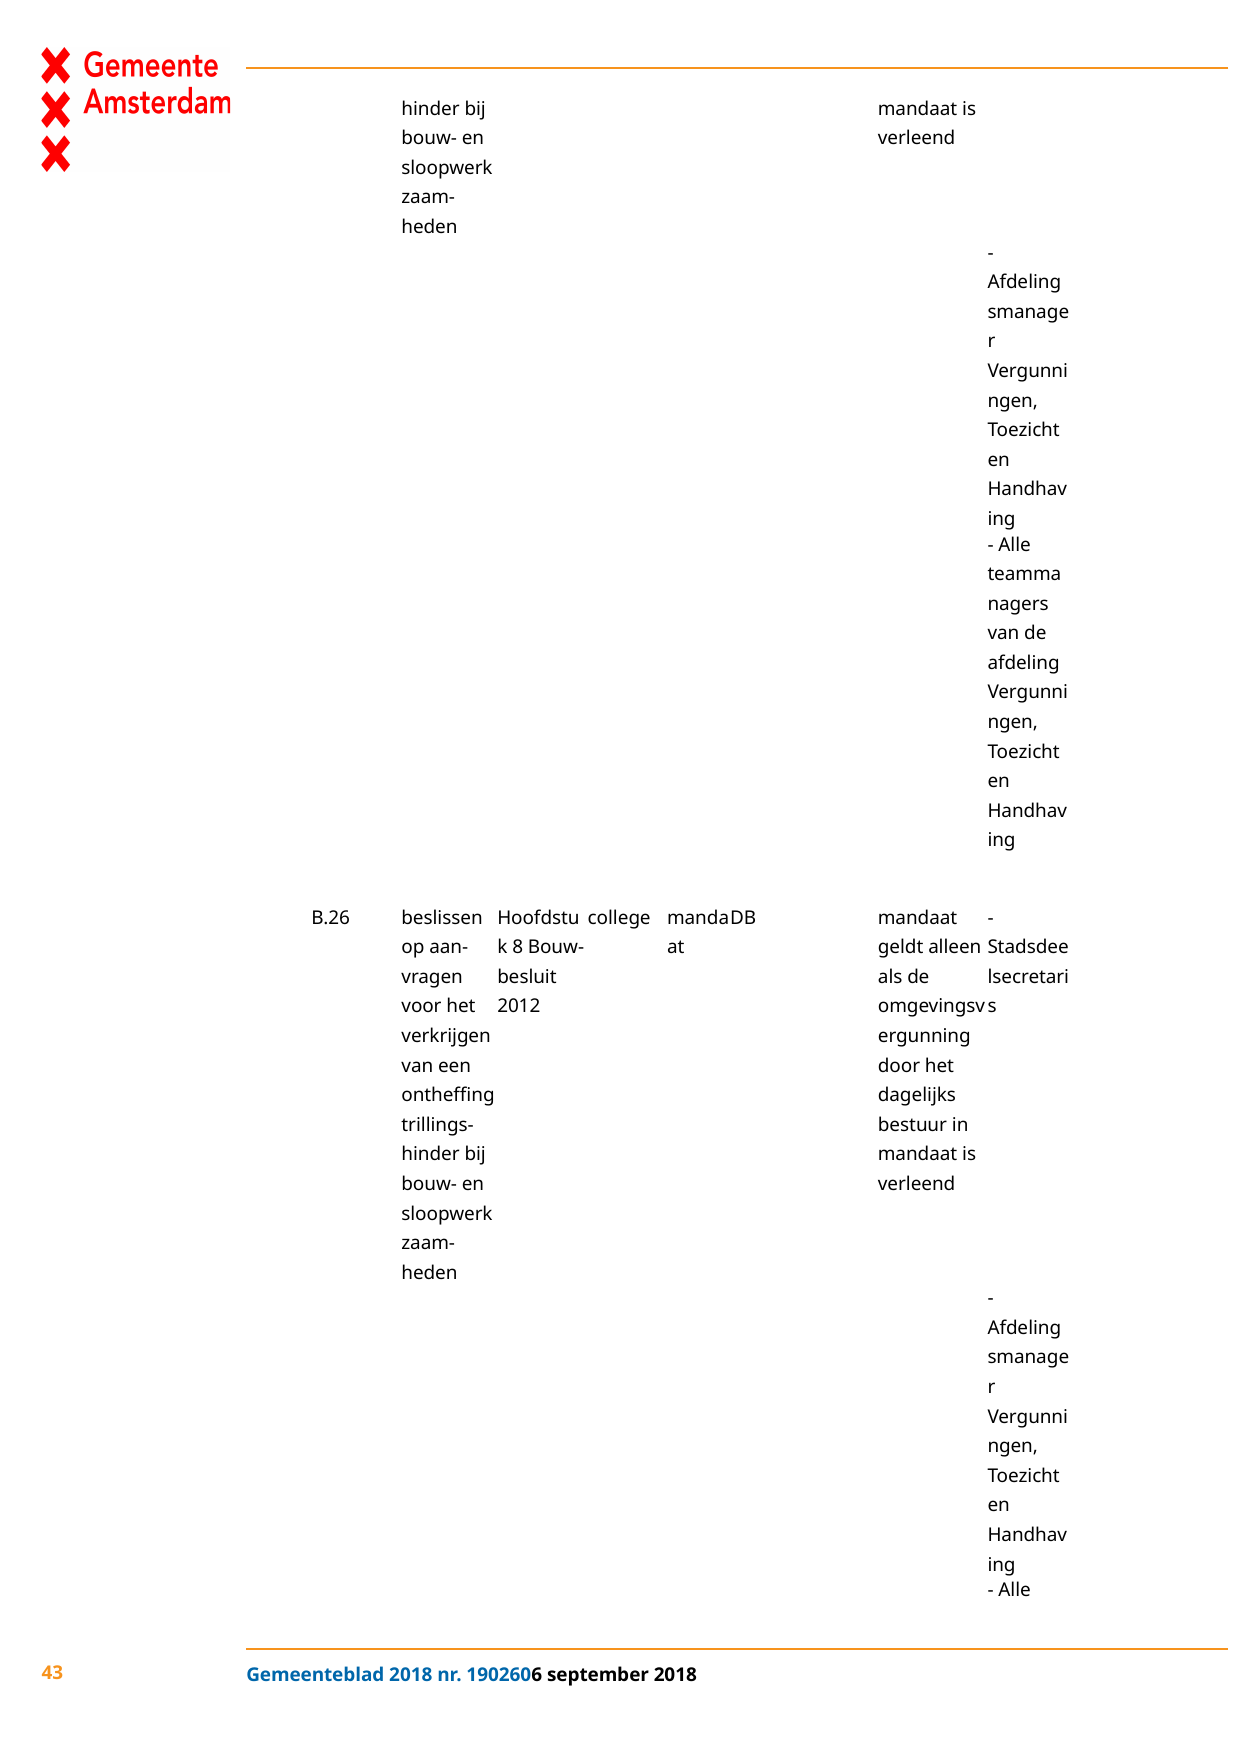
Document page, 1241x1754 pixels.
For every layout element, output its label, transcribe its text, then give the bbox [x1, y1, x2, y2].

table_cell [878, 531, 987, 852]
table_cell DB [730, 904, 878, 1284]
table_cell [311, 853, 401, 878]
table_cell [248, 1285, 311, 1577]
table_cell [588, 853, 667, 878]
table_cell [497, 531, 587, 852]
table_cell [588, 95, 667, 239]
table_cell [878, 853, 987, 878]
table_cell [878, 1285, 987, 1577]
table_cell Hoofdstuk 8 Bouw-besluit 2012 [497, 904, 587, 1284]
table_cell [248, 1577, 311, 1602]
table_cell [248, 239, 311, 531]
table_cell [588, 878, 667, 904]
table_cell [588, 239, 667, 531]
table_cell college [588, 904, 667, 1284]
table_cell [248, 853, 311, 878]
table_cell - Alle [987, 1577, 1069, 1602]
table_cell [667, 1577, 730, 1602]
table_cell [1069, 239, 1152, 531]
table_cell [1069, 95, 1152, 239]
table_cell [1069, 1285, 1152, 1577]
table_cell - Alle teammanagers van de afdeling Vergunningen, Toezicht en Handhaving [987, 531, 1069, 852]
table_cell [311, 1577, 401, 1602]
table_cell [248, 531, 311, 852]
table_cell [667, 95, 730, 239]
table_cell [667, 239, 730, 531]
table_cell [730, 531, 878, 852]
table_cell [730, 239, 878, 531]
picture [41, 47, 231, 172]
table_cell [878, 239, 987, 531]
table_cell beslissen op aan-vragen voor het verkrijgen van een ontheffing trillings-hinder bij bouw- en sloopwerkzaam-heden [401, 904, 497, 1284]
table_cell [878, 1577, 987, 1602]
table_cell [311, 878, 401, 904]
table_cell [497, 1285, 587, 1577]
table_cell [730, 1577, 878, 1602]
table_cell [401, 878, 497, 904]
table_cell mandaat is verleend [878, 95, 987, 239]
table_cell [987, 853, 1069, 878]
table_cell [1069, 904, 1152, 1284]
table_cell - Afdelingsmanager Vergunningen, Toezicht en Handhaving [987, 1285, 1069, 1577]
table_cell [588, 1285, 667, 1577]
table_cell hinder bij bouw- en sloopwerkzaam-heden [401, 95, 497, 239]
table_cell [497, 239, 587, 531]
table_cell [401, 239, 497, 531]
table_cell [1069, 531, 1152, 852]
table_cell [730, 1285, 878, 1577]
table_cell [248, 904, 311, 1284]
table_cell [730, 853, 878, 878]
table_cell B.26 [311, 904, 401, 1284]
table_cell [401, 853, 497, 878]
table_cell [497, 1577, 587, 1602]
table_cell [987, 95, 1069, 239]
table_cell mandaat geldt alleen als de omgevingsvergunning door het dagelijks bestuur in mandaat is verleend [878, 904, 987, 1284]
table_cell [401, 1577, 497, 1602]
table_cell [667, 878, 730, 904]
table_cell [667, 531, 730, 852]
table_cell [1069, 1577, 1152, 1602]
table_cell [401, 531, 497, 852]
table_cell mandaat [667, 904, 730, 1284]
table_cell [497, 853, 587, 878]
table_cell [248, 95, 311, 239]
table_cell - Afdelingsmanager Vergunningen, Toezicht en Handhaving [987, 239, 1069, 531]
table_cell [311, 95, 401, 239]
table_cell [987, 878, 1069, 904]
table_cell [497, 878, 587, 904]
table_cell [667, 1285, 730, 1577]
table_cell [588, 531, 667, 852]
table_cell [311, 531, 401, 852]
table_cell [730, 878, 878, 904]
table_cell [248, 878, 311, 904]
table_cell [667, 853, 730, 878]
table_cell [497, 95, 587, 239]
table_cell [878, 878, 987, 904]
table_cell - Stadsdeelsecretaris [987, 904, 1069, 1284]
table_cell [588, 1577, 667, 1602]
table_cell [311, 1285, 401, 1577]
table_cell [1069, 853, 1152, 878]
table_cell [401, 1285, 497, 1577]
table_cell [311, 239, 401, 531]
table_cell [730, 95, 878, 239]
